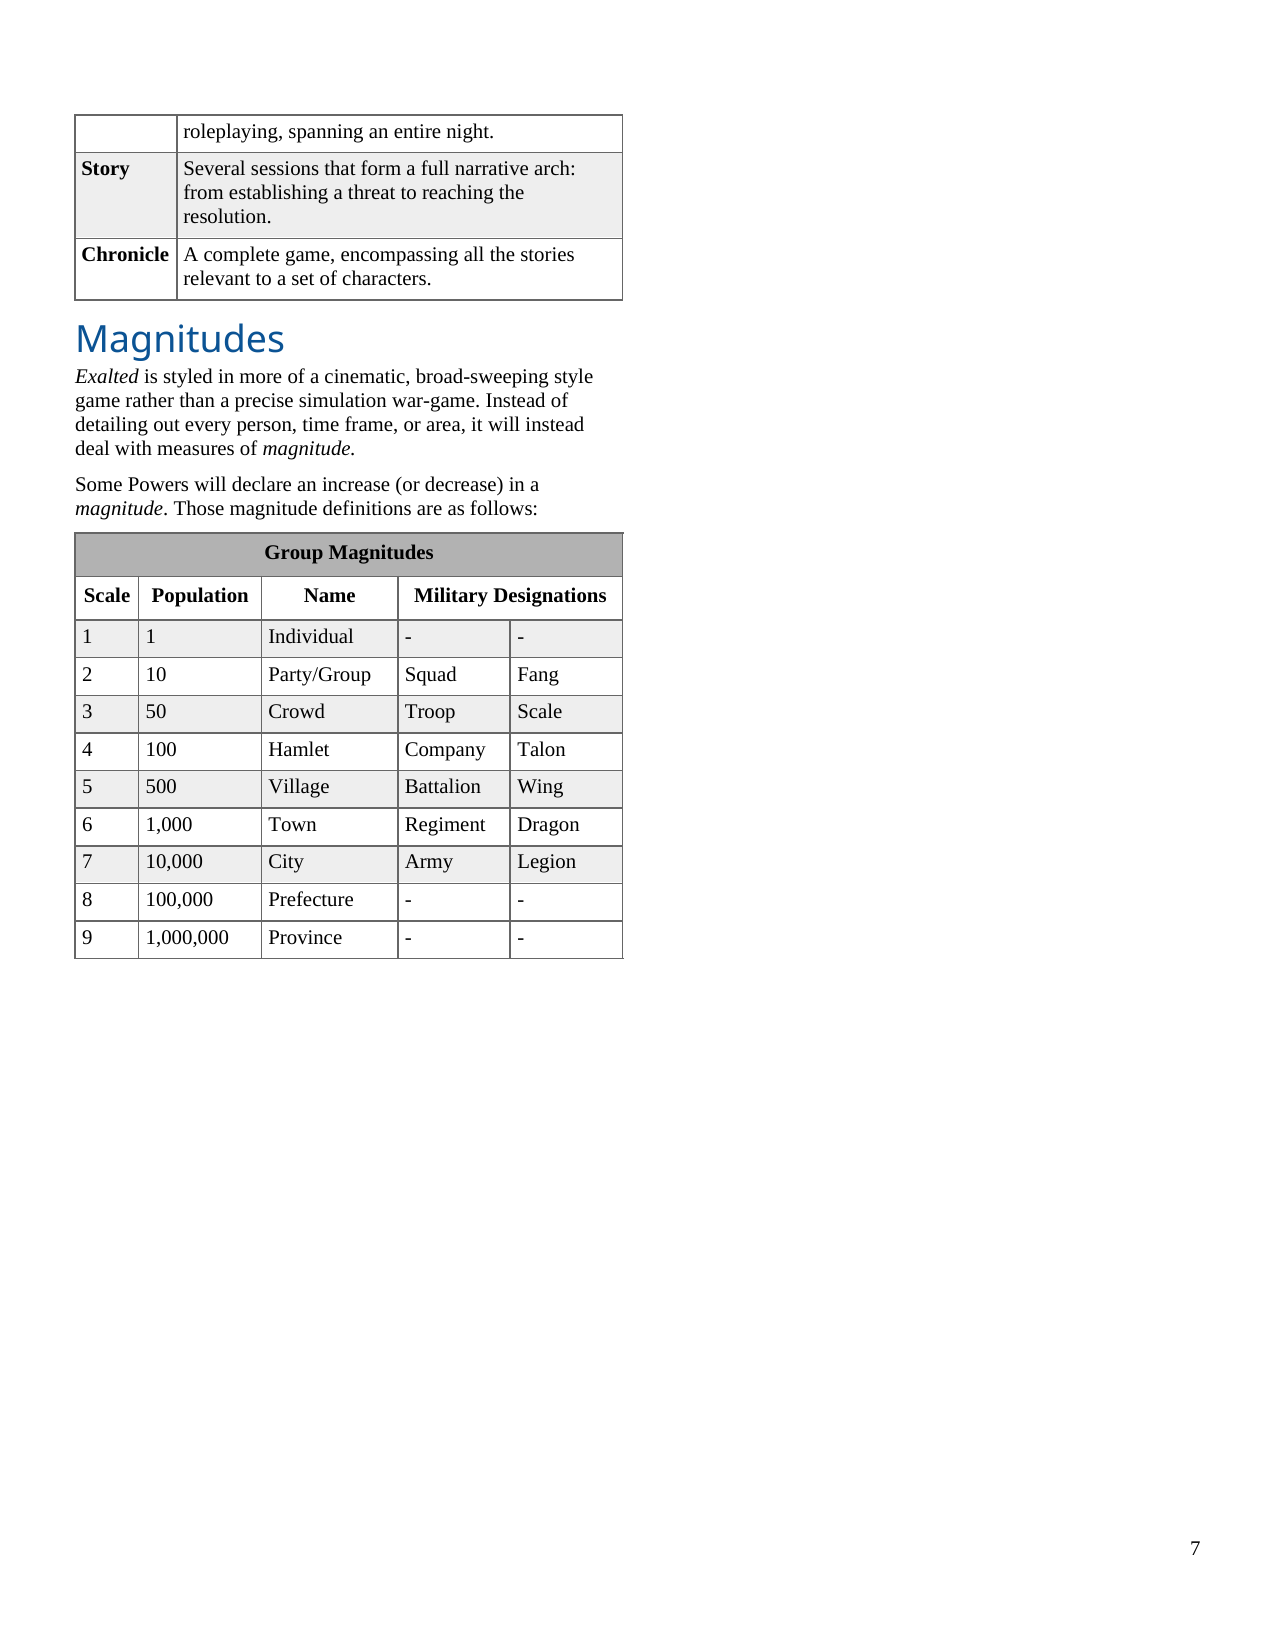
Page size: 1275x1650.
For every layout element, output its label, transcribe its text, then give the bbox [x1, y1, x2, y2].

table_cell Army [399, 847, 509, 882]
table_cell 1 [76, 621, 138, 657]
table_cell Province [262, 922, 397, 958]
table_cell - [399, 884, 509, 920]
table_cell Dragon [511, 809, 622, 845]
table_cell Scale [511, 696, 622, 732]
table_cell 100 [139, 734, 261, 770]
table_cell Story [76, 153, 176, 237]
table_cell Talon [511, 734, 622, 770]
table_cell 7 [76, 847, 138, 882]
table_cell roleplaying, spanning an entire night. [178, 116, 622, 152]
table_cell - [511, 922, 622, 958]
table_header Group Magnitudes [76, 534, 622, 576]
table_cell 100,000 [139, 884, 261, 920]
table_cell Party/Group [262, 658, 397, 694]
table_cell Legion [511, 847, 622, 882]
table_cell 10,000 [139, 847, 261, 882]
table_cell Individual [262, 621, 397, 657]
table_cell [76, 116, 176, 152]
table_cell 500 [139, 771, 261, 807]
table_cell Chronicle [76, 239, 176, 299]
table_cell 50 [139, 696, 261, 732]
table_cell Wing [511, 771, 622, 807]
table_cell Population [139, 577, 261, 619]
subtitle Magnitudes [75, 313, 622, 364]
table_cell Hamlet [262, 734, 397, 770]
table_cell A complete game, encompassing all the stories relevant to a set of characters. [178, 239, 622, 299]
table_cell Village [262, 771, 397, 807]
table_cell - [511, 621, 622, 657]
table_cell 5 [76, 771, 138, 807]
table_cell Military Designations [399, 577, 622, 619]
table_cell Town [262, 809, 397, 845]
table_cell 1,000,000 [139, 922, 261, 958]
table_cell 1,000 [139, 809, 261, 845]
table_cell Several sessions that form a full narrative arch: from establishing a threat to reaching the resolution. [178, 153, 622, 237]
table_cell 3 [76, 696, 138, 732]
table_cell Crowd [262, 696, 397, 732]
table_cell Prefecture [262, 884, 397, 920]
table_cell 9 [76, 922, 138, 958]
table_cell 10 [139, 658, 261, 694]
table_cell 8 [76, 884, 138, 920]
table_cell Fang [511, 658, 622, 694]
table_cell Name [262, 577, 397, 619]
table_cell Squad [399, 658, 509, 694]
table_cell City [262, 847, 397, 882]
table_cell 2 [76, 658, 138, 694]
table_cell - [399, 621, 509, 657]
table_cell Company [399, 734, 509, 770]
table_cell Troop [399, 696, 509, 732]
table_cell Battalion [399, 771, 509, 807]
table_cell - [399, 922, 509, 958]
table_cell Scale [76, 577, 138, 619]
table_cell Regiment [399, 809, 509, 845]
text Exalted is styled in more of a cinematic, broad-sweeping style game rather than a precise simulation war-game. Instead of detailing out every person, time frame, or area, it will instead deal with measures of magnitude. [75, 364, 622, 460]
text Some Powers will declare an increase (or decrease) in a magnitude. Those magnitude definitions are as follows: [75, 472, 622, 520]
table_cell 6 [76, 809, 138, 845]
table_cell - [511, 884, 622, 920]
table_cell 4 [76, 734, 138, 770]
table_cell 1 [139, 621, 261, 657]
